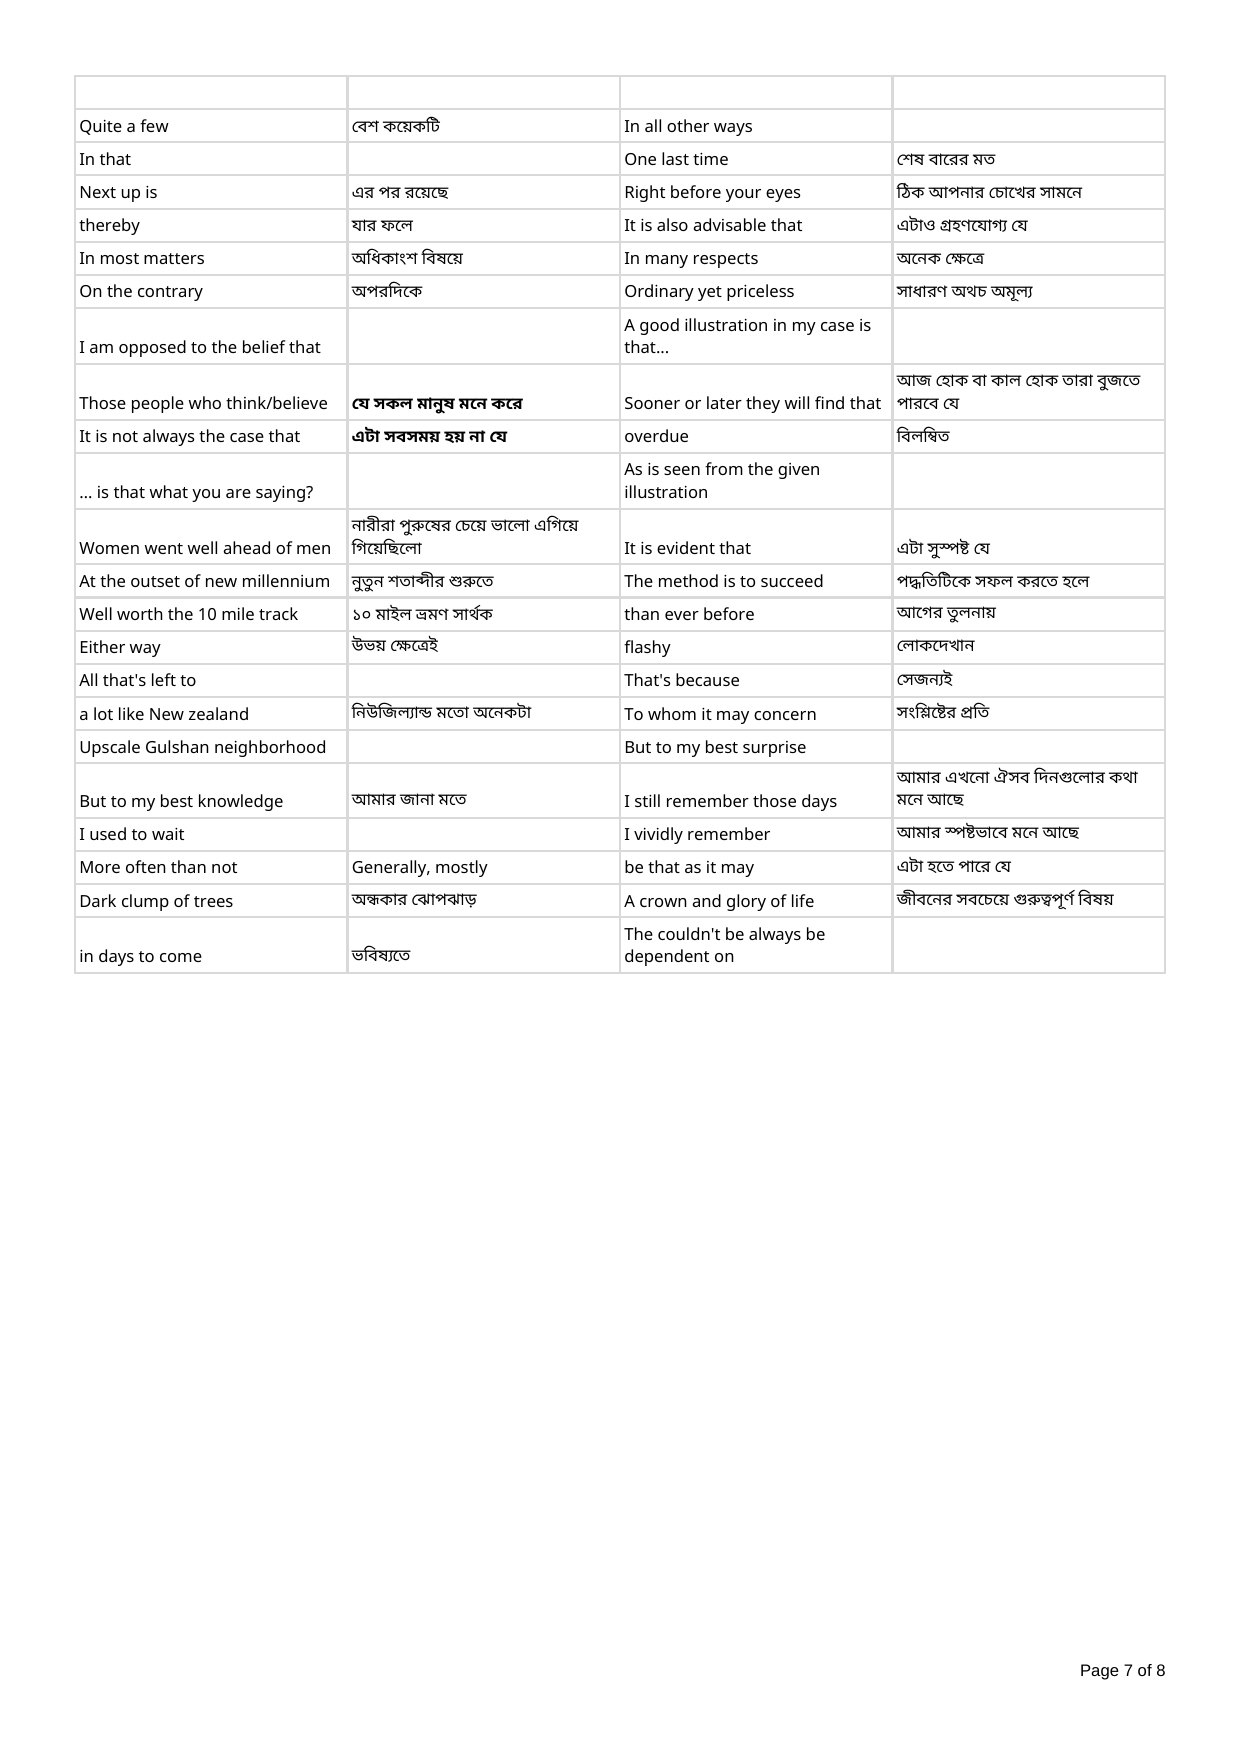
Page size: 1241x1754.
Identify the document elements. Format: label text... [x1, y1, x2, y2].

table_cell A crown and glory of life [621, 885, 891, 916]
table_cell অধিকাংশ বিষয়ে [349, 243, 619, 274]
table_cell এটাও গ্রহণযোগ্য যে [894, 210, 1164, 241]
table_cell But to my best surprise [621, 731, 891, 762]
table_cell Upscale Gulshan neighborhood [76, 731, 346, 762]
table_cell Sooner or later they will find that [621, 365, 891, 418]
table_cell in days to come [76, 918, 346, 972]
table_cell I still remember those days [621, 764, 891, 817]
table_cell [349, 77, 619, 108]
table_cell যে সকল মানুষ মনে করে [349, 365, 619, 418]
table_cell In that [76, 143, 346, 174]
table_cell [894, 309, 1164, 363]
table_cell In many respects [621, 243, 891, 274]
table_cell সংশ্লিষ্টের প্রতি [894, 698, 1164, 729]
table_cell A good illustration in my case is that... [621, 309, 891, 363]
table_cell … is that what you are saying? [76, 454, 346, 507]
table_cell [76, 77, 346, 108]
table_cell নারীরা পুরুষের চেয়ে ভালো এগিয়ে গিয়েছিলো [349, 510, 619, 563]
table_cell নুতুন শতাব্দীর শুরুতে [349, 565, 619, 596]
table_cell I am opposed to the belief that [76, 309, 346, 363]
table_cell One last time [621, 143, 891, 174]
table_cell [349, 731, 619, 762]
table_cell be that as it may [621, 852, 891, 883]
table_cell আগের তুলনায় [894, 599, 1164, 629]
table_cell More often than not [76, 852, 346, 883]
table_cell [349, 454, 619, 507]
table_cell To whom it may concern [621, 698, 891, 729]
table_cell It is also advisable that [621, 210, 891, 241]
table_cell সাধারণ অথচ অমূল্য [894, 276, 1164, 307]
table_cell উভয় ক্ষেত্রেই [349, 632, 619, 663]
table_cell Quite a few [76, 110, 346, 141]
table_cell [894, 454, 1164, 507]
table_cell অন্ধকার ঝোপঝাড় [349, 885, 619, 916]
table_cell ১০ মাইল ভ্রমণ সার্থক [349, 599, 619, 629]
table_cell [349, 665, 619, 696]
table_cell এটা সবসময় হয় না যে [349, 421, 619, 452]
table_cell But to my best knowledge [76, 764, 346, 817]
table_cell I used to wait [76, 819, 346, 850]
table_cell সেজন্যই [894, 665, 1164, 696]
table_cell আমার জানা মতে [349, 764, 619, 817]
table_cell It is evident that [621, 510, 891, 563]
table_cell In all other ways [621, 110, 891, 141]
table_cell I vividly remember [621, 819, 891, 850]
table_cell overdue [621, 421, 891, 452]
table_cell [894, 918, 1164, 972]
table_cell [349, 309, 619, 363]
table_cell As is seen from the given illustration [621, 454, 891, 507]
table_cell এটা সুস্পষ্ট যে [894, 510, 1164, 563]
table_cell [621, 77, 891, 108]
table_cell The method is to succeed [621, 565, 891, 596]
table_cell শেষ বারের মত [894, 143, 1164, 174]
table_cell আজ হোক বা কাল হোক তারা বুজতে পারবে যে [894, 365, 1164, 418]
table_cell flashy [621, 632, 891, 663]
table_cell বিলম্বিত [894, 421, 1164, 452]
table_cell [894, 731, 1164, 762]
table_cell Those people who think/believe [76, 365, 346, 418]
table_cell আমার এখনো ঐসব দিনগুলোর কথা মনে আছে [894, 764, 1164, 817]
table_cell In most matters [76, 243, 346, 274]
table_cell Ordinary yet priceless [621, 276, 891, 307]
table_cell এর পর রয়েছে [349, 176, 619, 207]
table_cell thereby [76, 210, 346, 241]
table_cell ঠিক আপনার চোখের সামনে [894, 176, 1164, 207]
table_cell যার ফলে [349, 210, 619, 241]
table_cell It is not always the case that [76, 421, 346, 452]
table_cell [894, 110, 1164, 141]
table_cell Well worth the 10 mile track [76, 599, 346, 629]
table_cell অনেক ক্ষেত্রে [894, 243, 1164, 274]
table_cell At the outset of new millennium [76, 565, 346, 596]
table_cell জীবনের সবচেয়ে গুরুত্বপূর্ণ বিষয় [894, 885, 1164, 916]
table_cell নিউজিল্যান্ড মতো অনেকটা [349, 698, 619, 729]
table_cell ভবিষ্যতে [349, 918, 619, 972]
table_cell Either way [76, 632, 346, 663]
table_cell [894, 77, 1164, 108]
table_cell The couldn't be always be dependent on [621, 918, 891, 972]
table_cell বেশ কয়েকটি [349, 110, 619, 141]
table_cell Dark clump of trees [76, 885, 346, 916]
table_cell than ever before [621, 599, 891, 629]
table_cell Next up is [76, 176, 346, 207]
table_cell a lot like New zealand [76, 698, 346, 729]
table_cell All that's left to [76, 665, 346, 696]
table_cell পদ্ধতিটিকে সফল করতে হলে [894, 565, 1164, 596]
table_cell Right before your eyes [621, 176, 891, 207]
table_cell That's because [621, 665, 891, 696]
table_cell আমার স্পষ্টভাবে মনে আছে [894, 819, 1164, 850]
table_cell লোকদেখান [894, 632, 1164, 663]
table_cell [349, 819, 619, 850]
table_cell [349, 143, 619, 174]
table_cell Women went well ahead of men [76, 510, 346, 563]
table_cell Generally, mostly [349, 852, 619, 883]
table_cell অপরদিকে [349, 276, 619, 307]
table_cell এটা হতে পারে যে [894, 852, 1164, 883]
table_cell On the contrary [76, 276, 346, 307]
